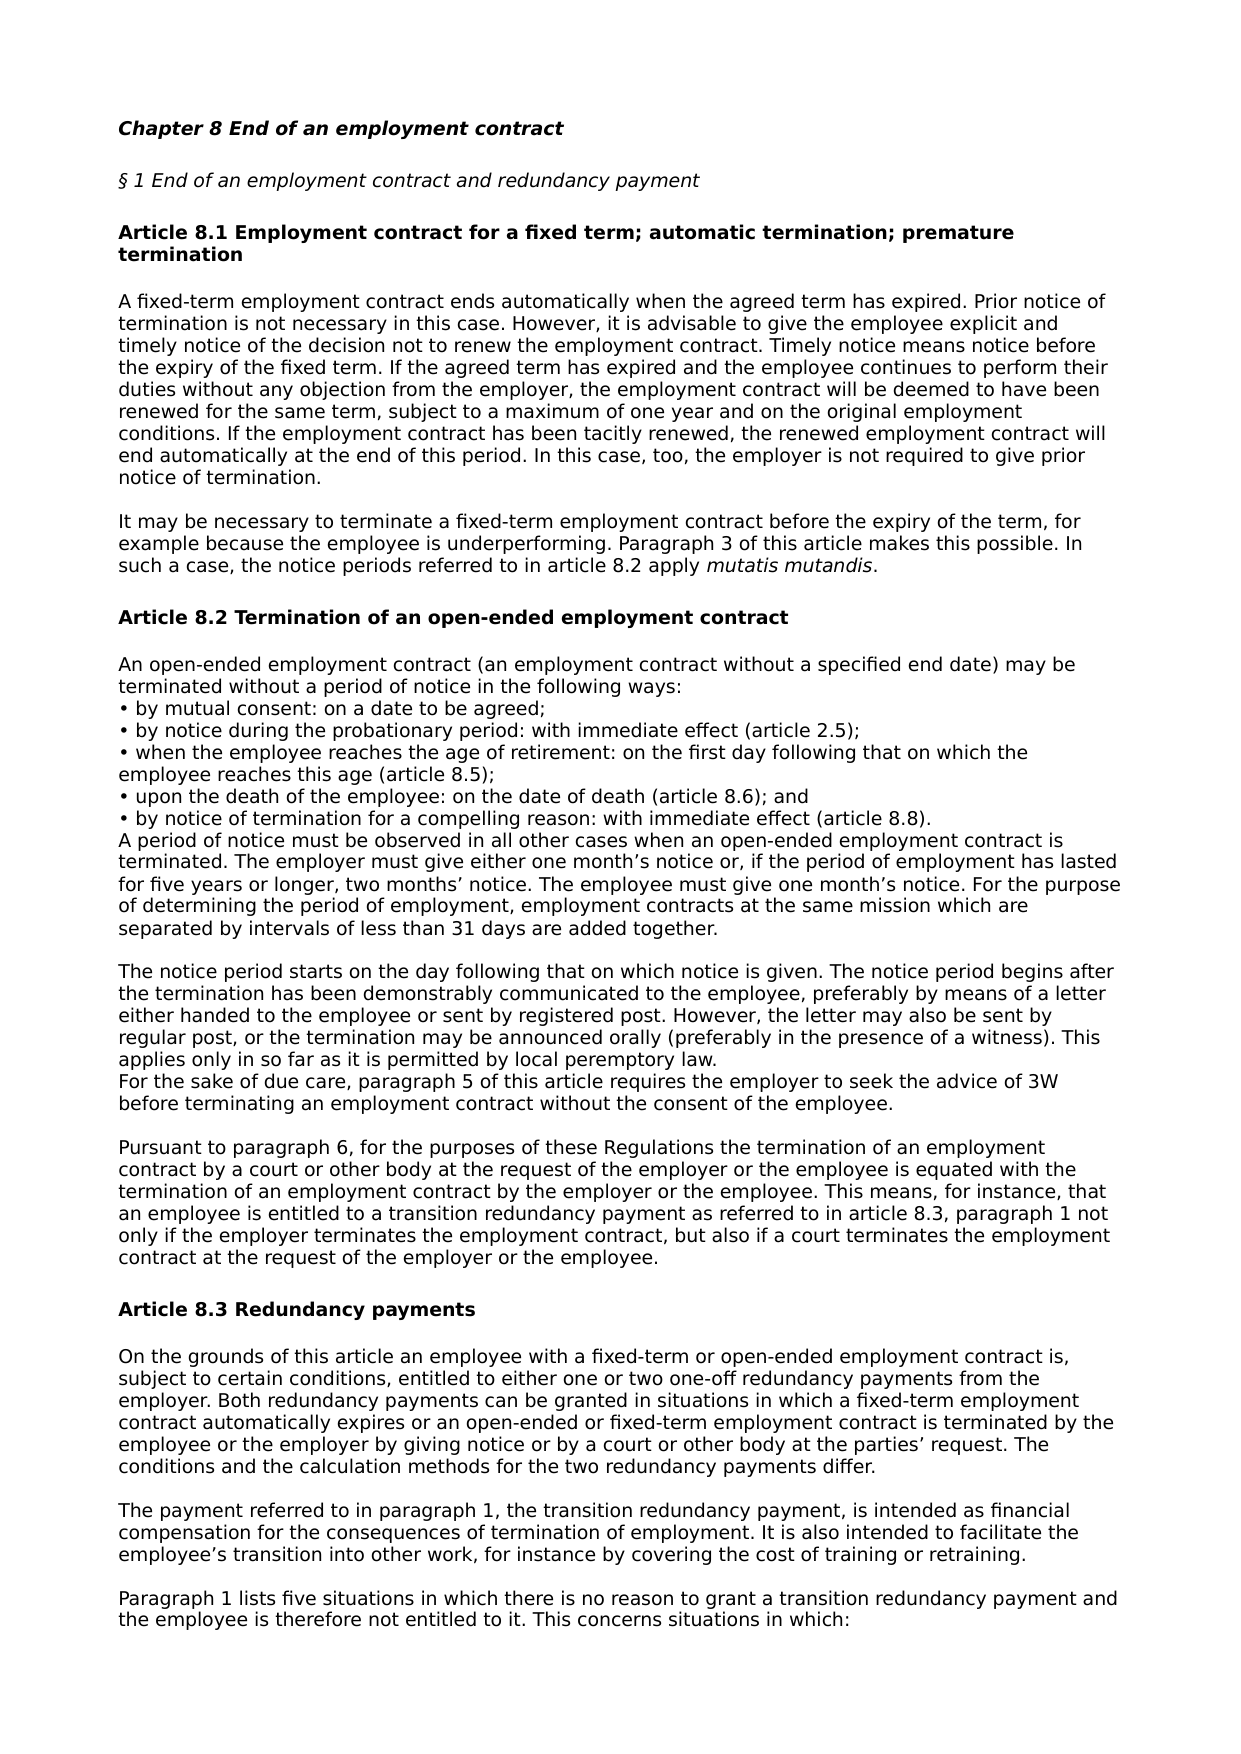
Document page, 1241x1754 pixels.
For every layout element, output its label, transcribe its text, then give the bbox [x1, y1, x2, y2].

text Paragraph 1 lists five situations in which there is no reason to grant a transition redundancy payment and the employee is therefore not entitled to it. This concerns situations in which: [118, 1587, 1122, 1631]
text On the grounds of this article an employee with a fixed-term or open-ended employment contract is, subject to certain conditions, entitled to either one or two one-off redundancy payments from the employer. Both redundancy payments can be granted in situations in which a fixed-term employment contract automatically expires or an open-ended or fixed-term employment contract is terminated by the employee or the employer by giving notice or by a court or other body at the parties’ request. The conditions and the calculation methods for the two redundancy payments differ. [118, 1346, 1122, 1478]
text • by mutual consent: on a date to be agreed; [118, 698, 1122, 719]
subtitle Chapter 8 End of an employment contract [118, 118, 1122, 140]
text • upon the death of the employee: on the date of death (article 8.6); and [118, 786, 1122, 807]
text • by notice during the probationary period: with immediate effect (article 2.5); [118, 719, 1122, 742]
text A fixed-term employment contract ends automatically when the agreed term has expired. Prior notice of termination is not necessary in this case. However, it is advisable to give the employee explicit and timely notice of the decision not to renew the employment contract. Timely notice means notice before the expiry of the fixed term. If the agreed term has expired and the employee continues to perform their duties without any objection from the employer, the employment contract will be deemed to have been renewed for the same term, subject to a maximum of one year and on the original employment conditions. If the employment contract has been tacitly renewed, the renewed employment contract will end automatically at the end of this period. In this case, too, the employer is not required to give prior notice of termination. [118, 291, 1122, 489]
text The notice period starts on the day following that on which notice is given. The notice period begins after the termination has been demonstrably communicated to the employee, preferably by means of a letter either handed to the employee or sent by registered post. However, the letter may also be sent by regular post, or the termination may be announced orally (preferably in the presence of a witness). This applies only in so far as it is permitted by local peremptory law. [118, 961, 1122, 1071]
subtitle Article 8.3 Redundancy payments [118, 1299, 1122, 1321]
subtitle Article 8.1 Employment contract for a fixed term; automatic termination; premature termination [118, 222, 1122, 266]
text A period of notice must be observed in all other cases when an open-ended employment contract is terminated. The employer must give either one month’s notice or, if the period of employment has lasted for five years or longer, two months’ notice. The employee must give one month’s notice. For the purpose of determining the period of employment, employment contracts at the same mission which are separated by intervals of less than 31 days are added together. [118, 829, 1122, 939]
text It may be necessary to terminate a fixed-term employment contract before the expiry of the term, for example because the employee is underperforming. Paragraph 3 of this article makes this possible. In such a case, the notice periods referred to in article 8.2 apply mutatis mutandis. [118, 511, 1122, 577]
subtitle § 1 End of an employment contract and redundancy payment [118, 170, 1122, 192]
text • by notice of termination for a compelling reason: with immediate effect (article 8.8). [118, 807, 1122, 829]
text • when the employee reaches the age of retirement: on the first day following that on which the employee reaches this age (article 8.5); [118, 742, 1122, 786]
subtitle Article 8.2 Termination of an open-ended employment contract [118, 607, 1122, 629]
text Pursuant to paragraph 6, for the purposes of these Regulations the termination of an employment contract by a court or other body at the request of the employer or the employee is equated with the termination of an employment contract by the employer or the employee. This means, for instance, that an employee is entitled to a transition redundancy payment as referred to in article 8.3, paragraph 1 not only if the employer terminates the employment contract, but also if a court terminates the employment contract at the request of the employer or the employee. [118, 1137, 1122, 1269]
text For the sake of due care, paragraph 5 of this article requires the employer to seek the advice of 3W before terminating an employment contract without the consent of the employee. [118, 1071, 1122, 1115]
text The payment referred to in paragraph 1, the transition redundancy payment, is intended as financial compensation for the consequences of termination of employment. It is also intended to facilitate the employee’s transition into other work, for instance by covering the cost of training or retraining. [118, 1499, 1122, 1566]
text An open-ended employment contract (an employment contract without a specified end date) may be terminated without a period of notice in the following ways: [118, 654, 1122, 698]
